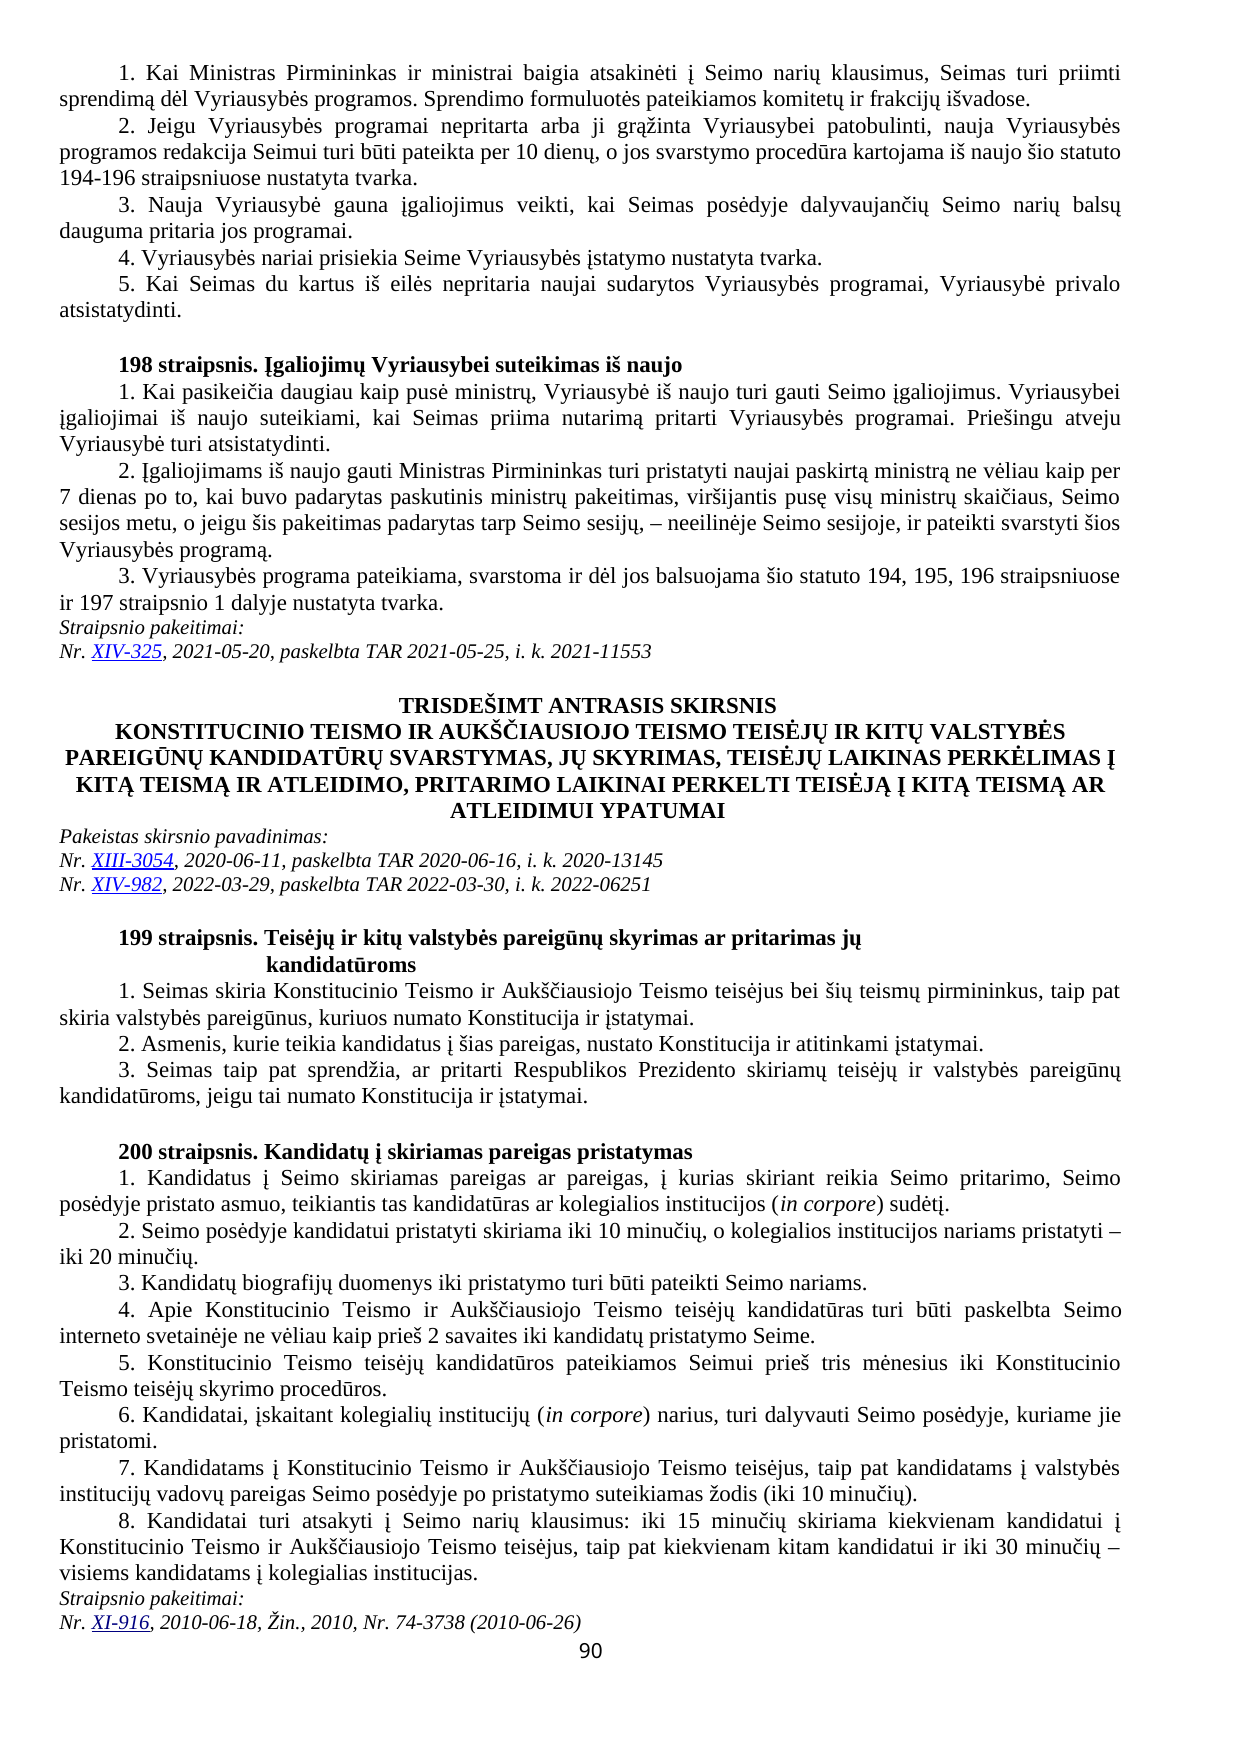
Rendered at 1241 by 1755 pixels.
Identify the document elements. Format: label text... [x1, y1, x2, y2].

text Straipsnio pakeitimai: [59, 1586, 1122, 1610]
text Straipsnio pakeitimai: [59, 615, 1122, 639]
text Nr. XIII-3054, 2020-06-11, paskelbta TAR 2020-06-16, i. k. 2020-13145 [59, 848, 1122, 872]
text 199 straipsnis. Teisėjų ir kitų valstybės pareigūnų skyrimas ar pritarimas jų [118, 924, 1122, 951]
text 3. Nauja Vyriausybė gauna įgaliojimus veikti, kai Seimas posėdyje dalyvaujančių Seimo narių balsų dauguma pritaria jos programai. [59, 191, 1122, 243]
text 1. Kai Ministras Pirmininkas ir ministrai baigia atsakinėti į Seimo narių klausimus, Seimas turi priimti sprendimą dėl Vyriausybės programos. Sprendimo formuluotės pateikiamos komitetų ir frakcijų išvadose. [59, 59, 1122, 112]
text 6. Kandidatai, įskaitant kolegialių institucijų (in corpore) narius, turi dalyvauti Seimo posėdyje, kuriame jie pristatomi. [59, 1401, 1122, 1454]
text TRISDEŠIMT ANTRASIS SKIRSNIS [59, 692, 1122, 718]
text 2. Įgaliojimams iš naujo gauti Ministras Pirmininkas turi pristatyti naujai paskirtą ministrą ne vėliau kaip per 7 dienas po to, kai buvo padarytas paskutinis ministrų pakeitimas, viršijantis pusę visų ministrų skaičiaus, Seimo sesijos metu, o jeigu šis pakeitimas padarytas tarp Seimo sesijų, – neeilinėje Seimo sesijoje, ir pateikti svarstyti šios Vyriausybės programą. [59, 457, 1122, 562]
text 4. Vyriausybės nariai prisiekia Seime Vyriausybės įstatymo nustatyta tvarka. [59, 243, 1122, 270]
text 2. Asmenis, kurie teikia kandidatus į šias pareigas, nustato Konstitucija ir atitinkami įstatymai. [59, 1030, 1122, 1056]
text 2. Jeigu Vyriausybės programai nepritarta arba ji grąžinta Vyriausybei patobulinti, nauja Vyriausybės programos redakcija Seimui turi būti pateikta per 10 dienų, o jos svarstymo procedūra kartojama iš naujo šio statuto 194-196 straipsniuose nustatyta tvarka. [59, 112, 1122, 191]
text 3. Kandidatų biografijų duomenys iki pristatymo turi būti pateikti Seimo nariams. [59, 1269, 1122, 1296]
text Pakeistas skirsnio pavadinimas: [59, 823, 1122, 848]
text kandidatūroms [266, 951, 1122, 977]
text Nr. XIV-982, 2022-03-29, paskelbta TAR 2022-03-30, i. k. 2022-06251 [59, 872, 1122, 896]
text 1. Kandidatus į Seimo skiriamas pareigas ar pareigas, į kurias skiriant reikia Seimo pritarimo, Seimo posėdyje pristato asmuo, teikiantis tas kandidatūras ar kolegialios institucijos (in corpore) sudėtį. [59, 1164, 1122, 1217]
text Nr. XIV-325, 2021-05-20, paskelbta TAR 2021-05-25, i. k. 2021-11553 [59, 639, 1122, 663]
text 198 straipsnis. Įgaliojimų Vyriausybei suteikimas iš naujo [59, 351, 1122, 378]
text 200 straipsnis. Kandidatų į skiriamas pareigas pristatymas [59, 1138, 1122, 1164]
text 4. Apie Konstitucinio Teismo ir Aukščiausiojo Teismo teisėjų kandidatūras turi būti paskelbta Seimo interneto svetainėje ne vėliau kaip prieš 2 savaites iki kandidatų pristatymo Seime. [59, 1296, 1122, 1348]
text 8. Kandidatai turi atsakyti į Seimo narių klausimus: iki 15 minučių skiriama kiekvienam kandidatui į Konstitucinio Teismo ir Aukščiausiojo Teismo teisėjus, taip pat kiekvienam kitam kandidatui ir iki 30 minučių – visiems kandidatams į kolegialias institucijas. [59, 1507, 1122, 1586]
text 3. Seimas taip pat sprendžia, ar pritarti Respublikos Prezidento skiriamų teisėjų ir valstybės pareigūnų kandidatūroms, jeigu tai numato Konstitucija ir įstatymai. [59, 1056, 1122, 1109]
text 5. Kai Seimas du kartus iš eilės nepritaria naujai sudarytos Vyriausybės programai, Vyriausybė privalo atsistatydinti. [59, 270, 1122, 323]
text 1. Seimas skiria Konstitucinio Teismo ir Aukščiausiojo Teismo teisėjus bei šių teismų pirmininkus, taip pat skiria valstybės pareigūnus, kuriuos numato Konstitucija ir įstatymai. [59, 977, 1122, 1030]
text 1. Kai pasikeičia daugiau kaip pusė ministrų, Vyriausybė iš naujo turi gauti Seimo įgaliojimus. Vyriausybei įgaliojimai iš naujo suteikiami, kai Seimas priima nutarimą pritarti Vyriausybės programai. Priešingu atveju Vyriausybė turi atsistatydinti. [59, 378, 1122, 457]
text 5. Konstitucinio Teismo teisėjų kandidatūros pateikiamos Seimui prieš tris mėnesius iki Konstitucinio Teismo teisėjų skyrimo procedūros. [59, 1348, 1122, 1401]
text 3. Vyriausybės programa pateikiama, svarstoma ir dėl jos balsuojama šio statuto 194, 195, 196 straipsniuose ir 197 straipsnio 1 dalyje nustatyta tvarka. [59, 562, 1122, 615]
text 2. Seimo posėdyje kandidatui pristatyti skiriama iki 10 minučių, o kolegialios institucijos nariams pristatyti – iki 20 minučių. [59, 1217, 1122, 1269]
text KONSTITUCINIO TEISMO IR AUKŠČIAUSIOJO TEISMO TEISĖJŲ IR KITŲ VALSTYBĖS PAREIGŪNŲ KANDIDATŪRŲ SVARSTYMAS, JŲ SKYRIMAS, TEISĖJŲ LAIKINAS PERKĖLIMAS Į KITĄ TEISMĄ IR ATLEIDIMO, PRITARIMO LAIKINAI PERKELTI TEISĖJĄ Į KITĄ TEISMĄ AR ATLEIDIMUI YPATUMAI [59, 718, 1122, 823]
text 7. Kandidatams į Konstitucinio Teismo ir Aukščiausiojo Teismo teisėjus, taip pat kandidatams į valstybės institucijų vadovų pareigas Seimo posėdyje po pristatymo suteikiamas žodis (iki 10 minučių). [59, 1454, 1122, 1507]
text Nr. XI-916, 2010-06-18, Žin., 2010, Nr. 74-3738 (2010-06-26) [59, 1610, 1122, 1634]
